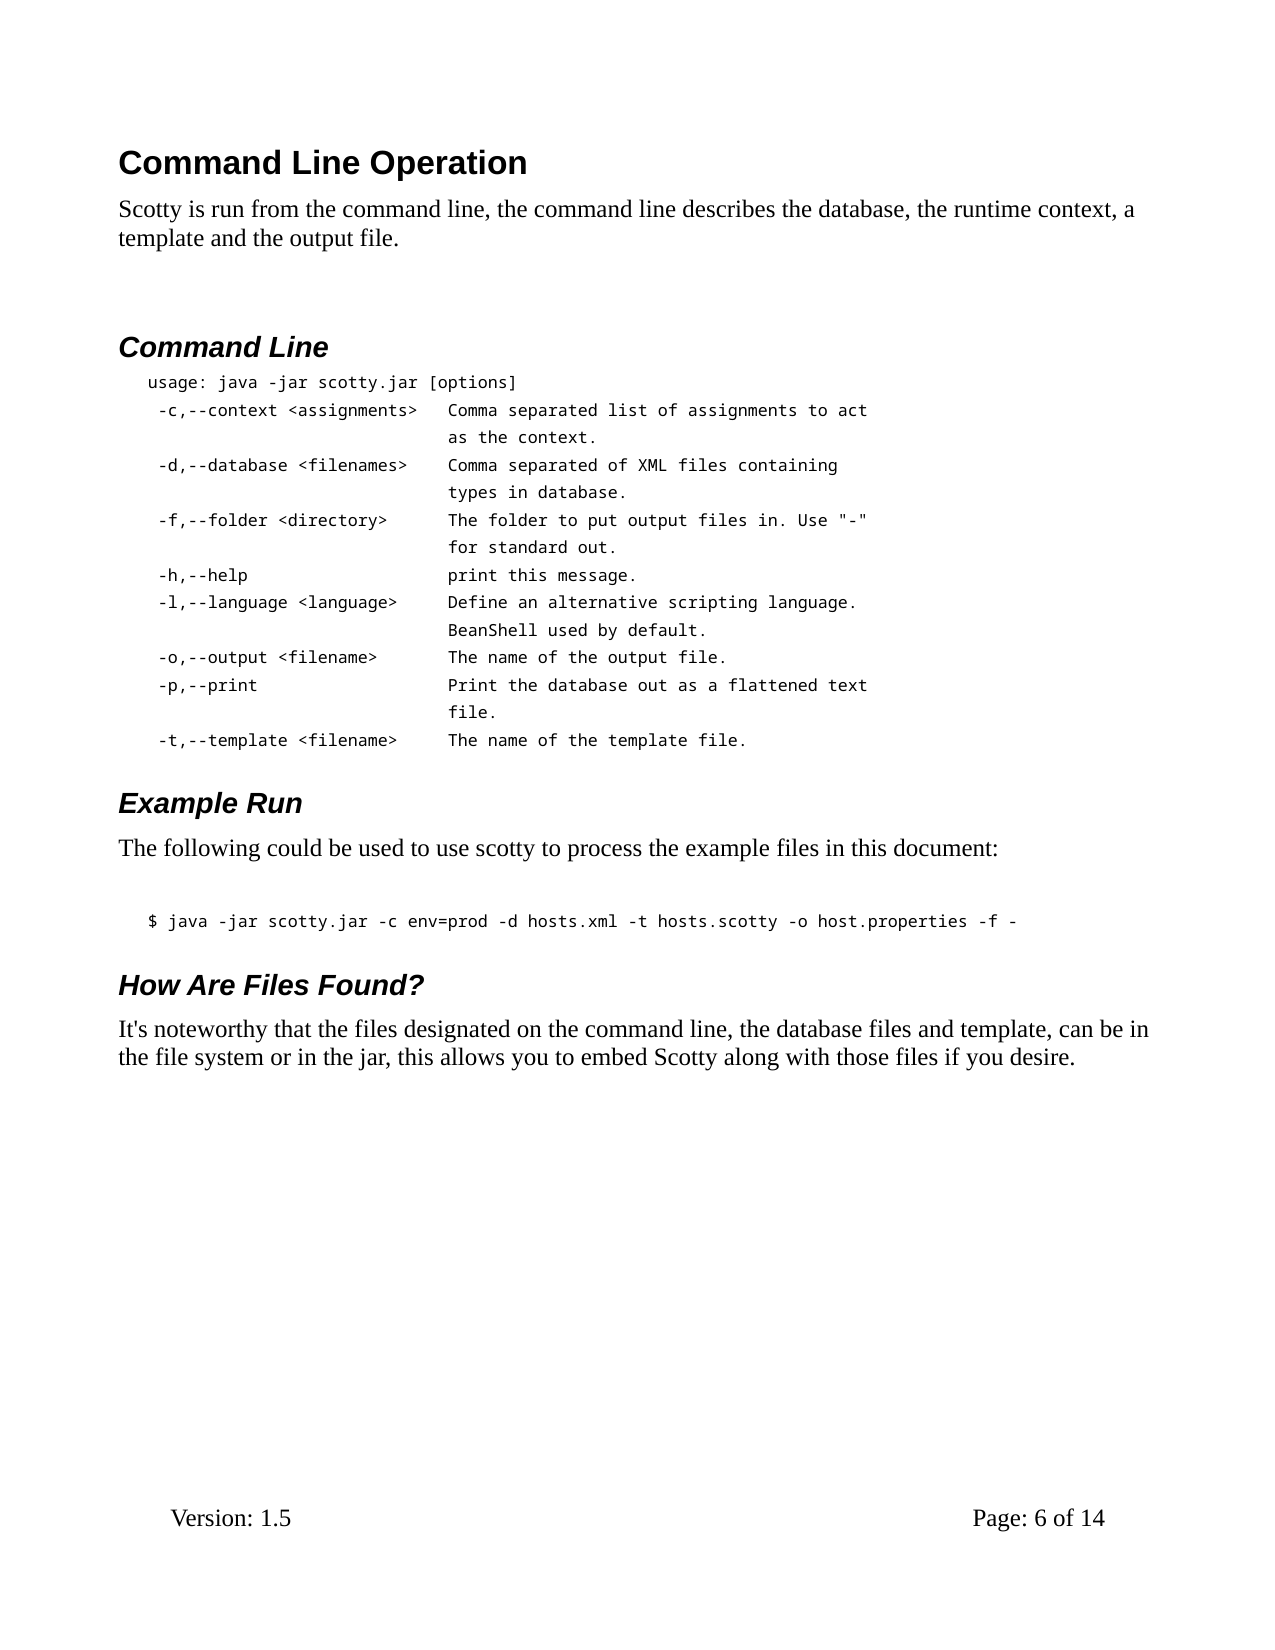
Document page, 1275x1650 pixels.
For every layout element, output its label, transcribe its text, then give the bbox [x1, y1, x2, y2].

text BeanShell used by default. [148, 624, 1157, 639]
subtitle Example Run [118, 787, 1157, 820]
text types in database. [148, 487, 1157, 502]
text -f,--folder <directory> The folder to put output files in. Use "-" [148, 514, 1157, 529]
text $ java -jar scotty.jar -c env=prod -d hosts.xml -t hosts.scotty -o host.properties -f - [148, 915, 1157, 930]
text -p,--print Print the database out as a flattened text [148, 679, 1157, 694]
text for standard out. [148, 542, 1157, 557]
text -d,--database <filenames> Comma separated of XML files containing [148, 459, 1157, 474]
text usage: java -jar scotty.jar [options] [148, 377, 1157, 392]
text as the context. [148, 432, 1157, 447]
text The following could be used to use scotty to process the example files in this document: [118, 833, 1157, 861]
subtitle How Are Files Found? [118, 968, 1157, 1001]
subtitle Command Line [118, 331, 1157, 364]
text -o,--output <filename> The name of the output file. [148, 652, 1157, 667]
text Scotty is run from the command line, the command line describes the database, the runtime context, a template and the output file. [118, 194, 1157, 252]
text file. [148, 707, 1157, 722]
text -h,--help print this message. [148, 569, 1157, 584]
text -c,--context <assignments> Comma separated list of assignments to act [148, 404, 1157, 419]
subtitle Command Line Operation [118, 143, 1157, 182]
text -l,--language <language> Define an alternative scripting language. [148, 597, 1157, 612]
text -t,--template <filename> The name of the template file. [148, 734, 1157, 749]
text It's noteworthy that the files designated on the command line, the database files and template, can be in the file system or in the jar, this allows you to embed Scotty along with those files if you desire. [118, 1014, 1157, 1071]
